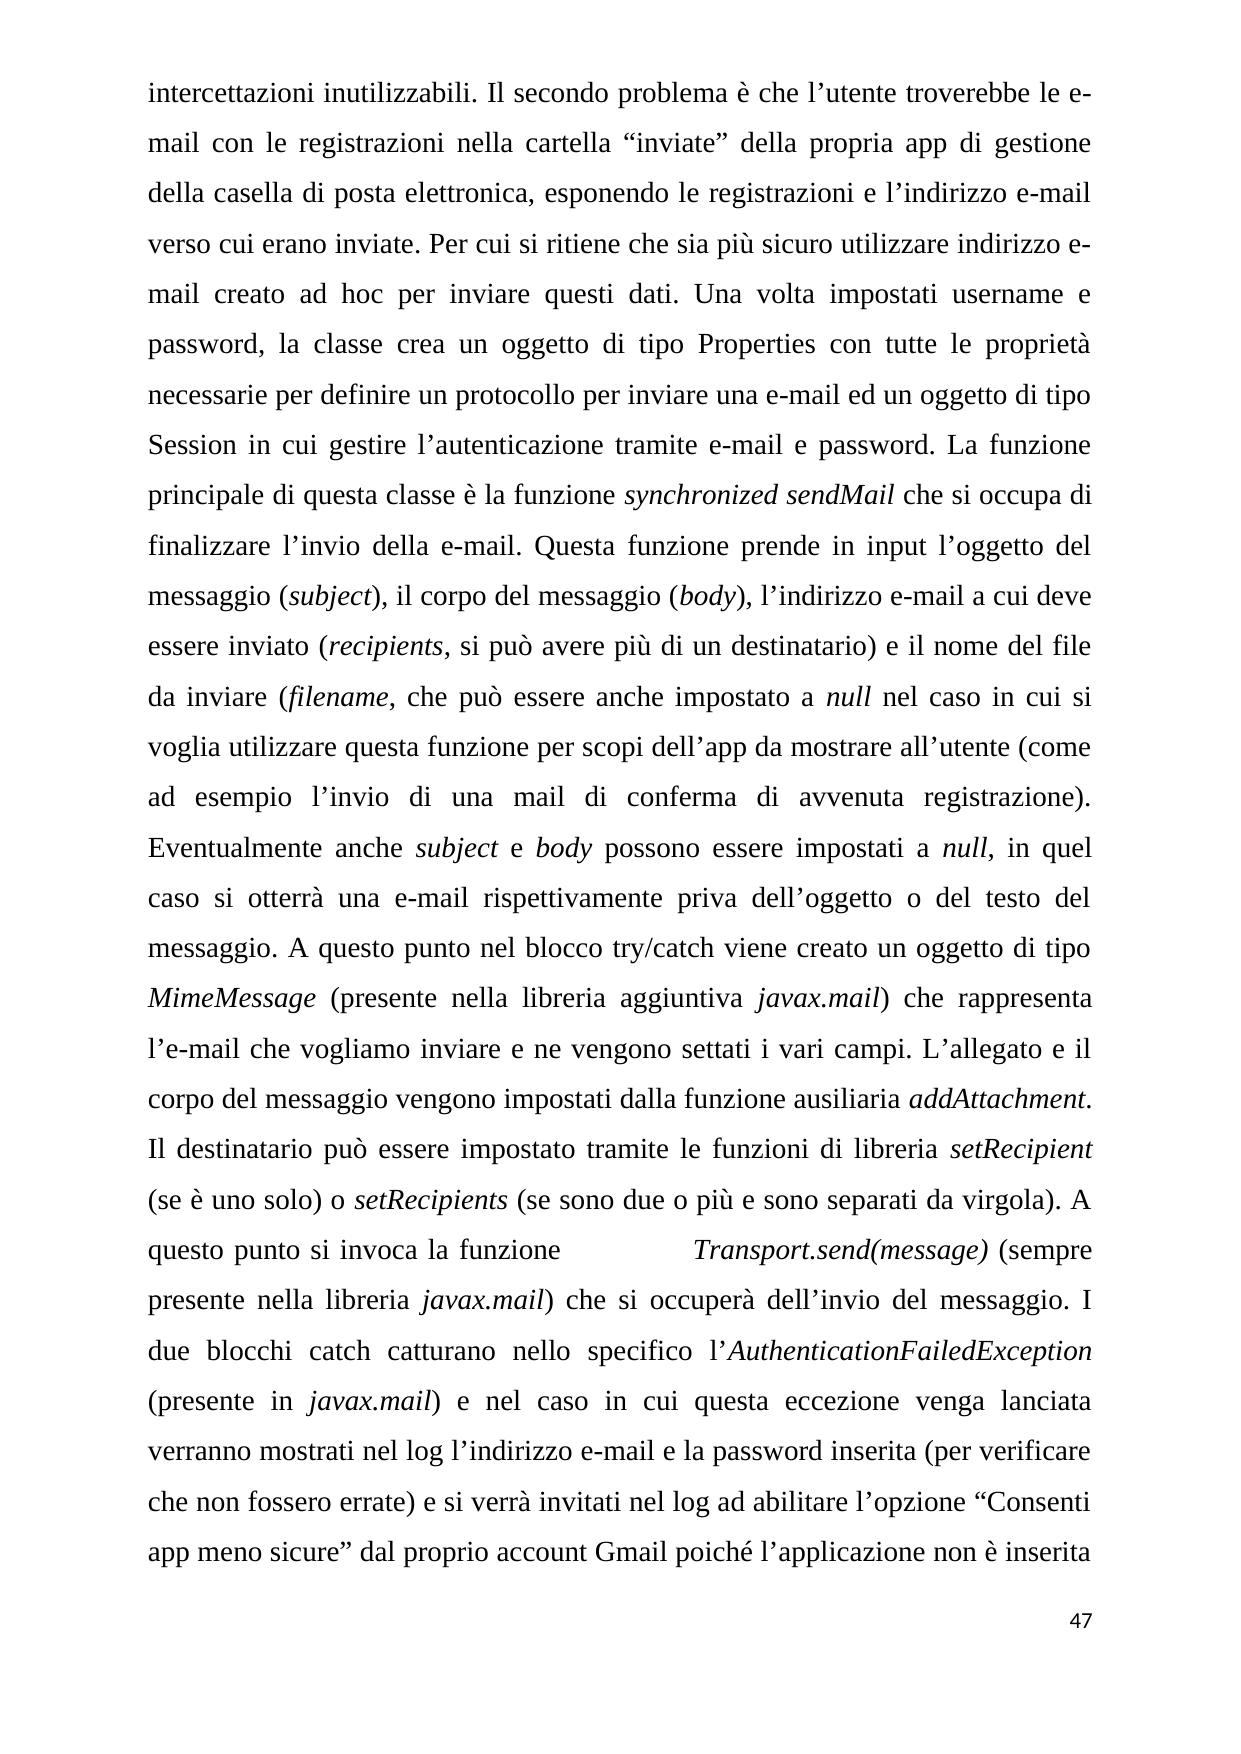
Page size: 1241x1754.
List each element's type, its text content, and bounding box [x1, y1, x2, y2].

text intercettazioni inutilizzabili. Il secondo problema è che l’utente troverebbe le e-mail con le registrazioni nella cartella “inviate” della propria app di gestione della casella di posta elettronica, esponendo le registrazioni e l’indirizzo e-mail verso cui erano inviate. Per cui si ritiene che sia più sicuro utilizzare indirizzo e-mail creato ad hoc per inviare questi dati. Una volta impostati username e password, la classe crea un oggetto di tipo Properties con tutte le proprietà necessarie per definire un protocollo per inviare una e-mail ed un oggetto di tipo Session in cui gestire l’autenticazione tramite e-mail e password. La funzione principale di questa classe è la funzione synchronized sendMail che si occupa di finalizzare l’invio della e-mail. Questa funzione prende in input l’oggetto del messaggio (subject), il corpo del messaggio (body), l’indirizzo e-mail a cui deve essere inviato (recipients, si può avere più di un destinatario) e il nome del file da inviare (filename, che può essere anche impostato a null nel caso in cui si voglia utilizzare questa funzione per scopi dell’app da mostrare all’utente (come ad esempio l’invio di una mail di conferma di avvenuta registrazione). Eventualmente anche subject e body possono essere impostati a null, in quel caso si otterrà una e-mail rispettivamente priva dell’oggetto o del testo del messaggio. A questo punto nel blocco try/catch viene creato un oggetto di tipo MimeMessage (presente nella libreria aggiuntiva javax.mail) che rappresenta l’e-mail che vogliamo inviare e ne vengono settati i vari campi. L’allegato e il corpo del messaggio vengono impostati dalla funzione ausiliaria addAttachment. Il destinatario può essere impostato tramite le funzioni di libreria setRecipient (se è uno solo) o setRecipients (se sono due o più e sono separati da virgola). A questo punto si invoca la funzione Transport.send(message) (sempre presente nella libreria javax.mail) che si occuperà dell’invio del messaggio. I due blocchi catch catturano nello specifico l’AuthenticationFailedException (presente in javax.mail) e nel caso in cui questa eccezione venga lanciata verranno mostrati nel log l’indirizzo e-mail e la password inserita (per verificare che non fossero errate) e si verrà invitati nel log ad abilitare l’opzione “Consenti app meno sicure” dal proprio account Gmail poiché l’applicazione non è inserita [148, 75, 1092, 1568]
